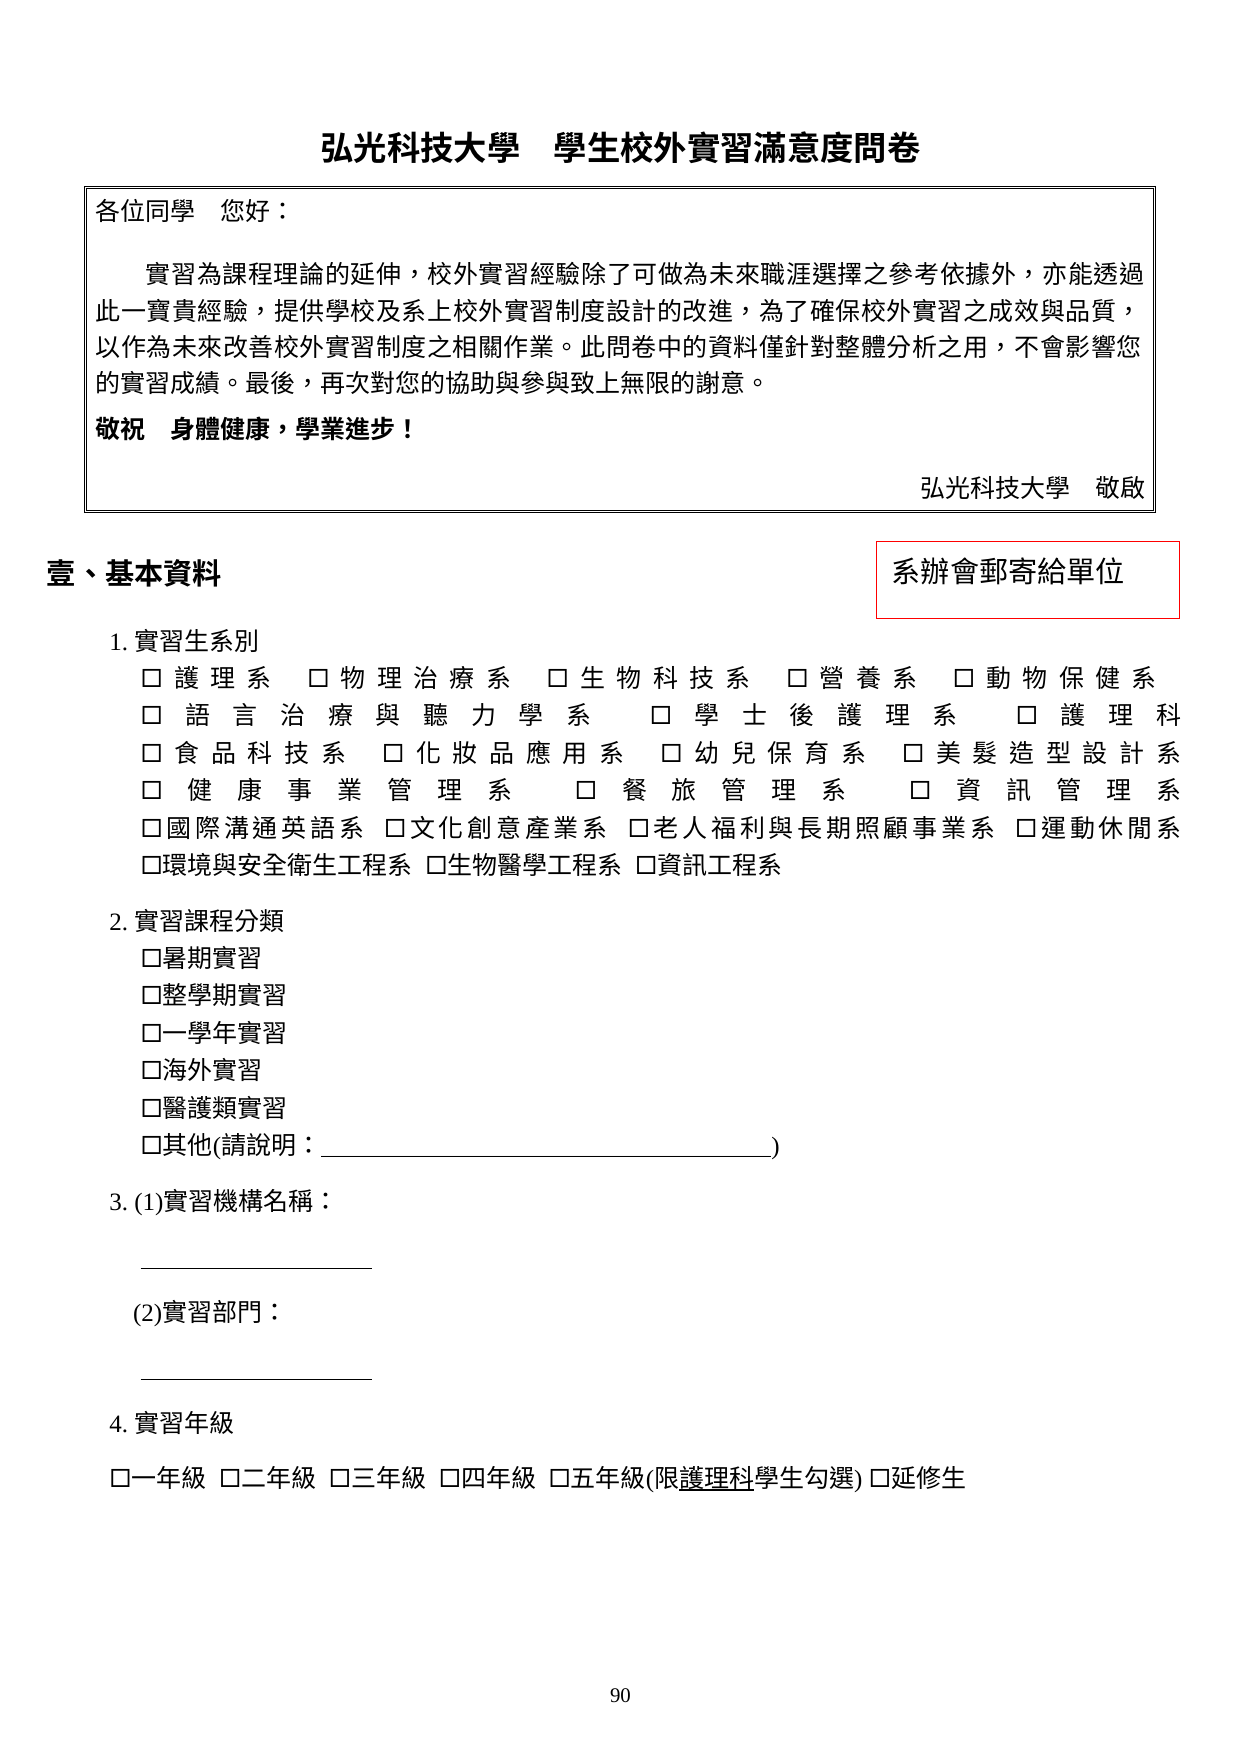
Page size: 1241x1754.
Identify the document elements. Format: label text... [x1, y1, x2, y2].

text 整學期實習 [140, 975, 1181, 1012]
text 其他(請說明：＿＿＿＿＿＿＿＿＿＿＿＿＿＿＿＿＿＿) [140, 1125, 1181, 1162]
text 醫護類實習 [140, 1087, 1181, 1125]
text 暑期實習 [140, 937, 1181, 975]
text (2)實習部門： [109, 1292, 1181, 1328]
text 護理系 物理治療系 生物科技系 營養系 動物保健系 語言治療與聽力學系 學士後護理系 護理科 食品科技系 化妝品應用系 幼兒保育系 美髮造型設計系 健康事業管理系 餐旅管理系 資訊管理系 國際溝通英語系 文化創意產業系 老人福利與長期照顧事業系 運動休閒系 環境與安全衛生工程系 生物醫學工程系 資訊工程系 [140, 657, 1181, 882]
text 3. (1)實習機構名稱： [109, 1181, 1181, 1217]
text 2. 實習課程分類 [109, 901, 1181, 937]
text 海外實習 [140, 1050, 1181, 1087]
text 一年級 二年級 三年級 四年級 五年級(限護理科學生勾選) 延修生 [109, 1458, 1181, 1495]
text 壹、基本資料 [47, 551, 876, 593]
text 實習為課程理論的延伸，校外實習經驗除了可做為未來職涯選擇之參考依據外，亦能透過此一寶貴經驗，提供學校及系上校外實習制度設計的改進，為了確保校外實習之成效與品質，以作為未來改善校外實習制度之相關作業。此問卷中的資料僅針對整體分析之用，不會影響您的實習成績。最後，再次對您的協助與參與致上無限的謝意。 [87, 249, 1153, 400]
text 各位同學 您好： [87, 189, 1153, 227]
text 弘光科技大學 敬啟 [87, 440, 1153, 510]
text 一學年實習 [140, 1012, 1181, 1050]
text 敬祝 身體健康，學業進步！ [87, 404, 1153, 440]
text 弘光科技大學 學生校外實習滿意度問卷 [59, 104, 1181, 167]
text 4. 實習年級 [109, 1403, 1181, 1440]
text 1. 實習生系別 [109, 621, 1181, 657]
